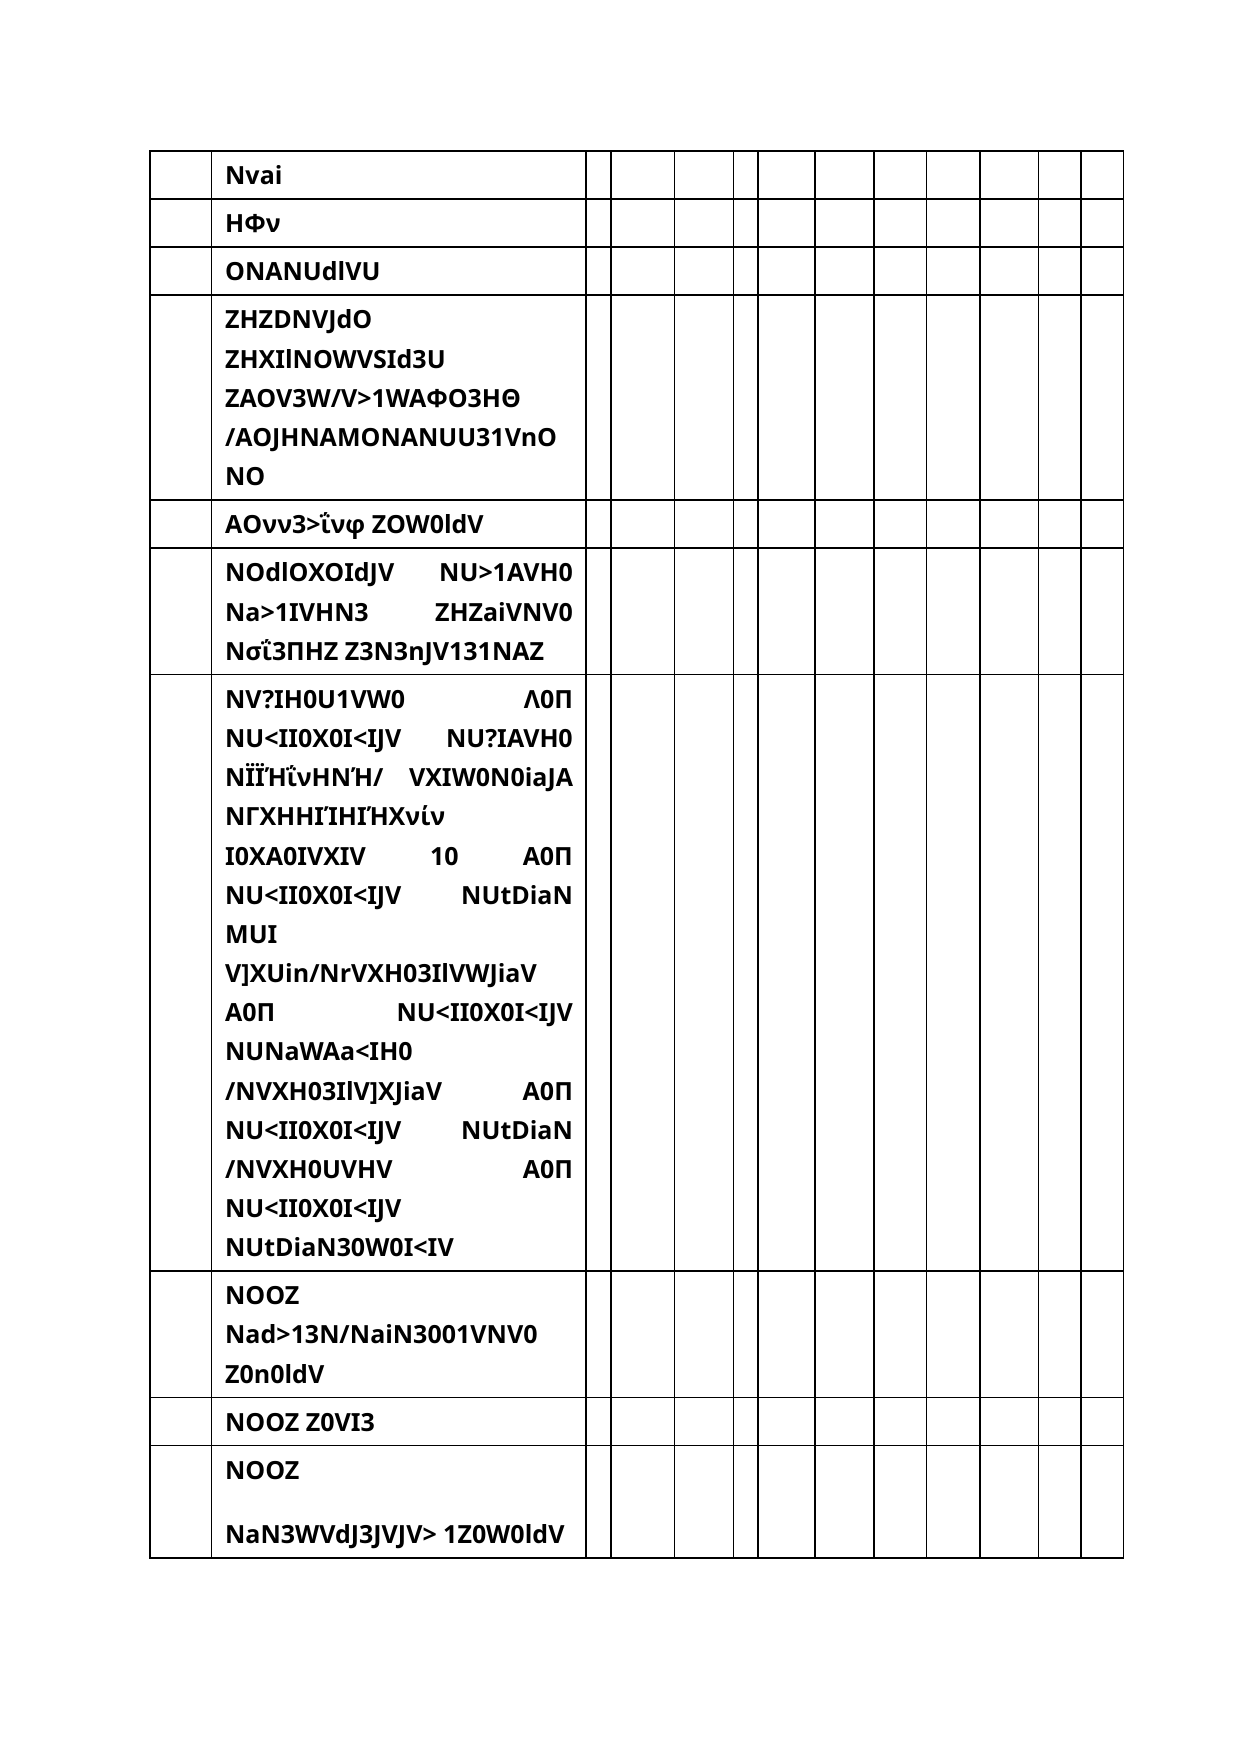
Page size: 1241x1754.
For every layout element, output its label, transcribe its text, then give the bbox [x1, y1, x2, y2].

table_cell [981, 296, 1038, 499]
table_cell [816, 675, 873, 1270]
table_cell [927, 675, 979, 1270]
table_cell [927, 501, 979, 547]
table_cell [1039, 675, 1080, 1270]
table_cell [612, 1446, 674, 1557]
table_cell [734, 152, 757, 198]
table_cell [675, 152, 733, 198]
table_cell [759, 501, 814, 547]
table_cell [1082, 296, 1123, 499]
table_cell [875, 296, 926, 499]
table_cell [981, 1272, 1038, 1397]
table_cell [675, 248, 733, 294]
table_cell [675, 1272, 733, 1397]
table_cell [612, 1272, 674, 1397]
table_cell NOdlOXOIdJV NU>1AVH0 Na>1IVHN3 ZHZaiVNV0 Νσΐ3ΠΗΖ Z3N3nJV131NAZ [212, 549, 585, 674]
table_cell [759, 675, 814, 1270]
table_cell [816, 296, 873, 499]
table_cell [927, 1398, 979, 1445]
table_cell [612, 1398, 674, 1445]
table_cell [612, 501, 674, 547]
table_cell [1039, 296, 1080, 499]
table_cell [759, 200, 814, 246]
table_cell [981, 549, 1038, 674]
table_cell [981, 675, 1038, 1270]
table_cell ZHZDNVJdO ZHXIlNOWVSId3U ZAOV3W/V>1WAΦΟ3ΗΘ /AOJHNAΜONANUU31VnONO [212, 296, 585, 499]
table_cell [875, 1446, 926, 1557]
table_cell [1082, 1398, 1123, 1445]
table_cell [734, 1398, 757, 1445]
table_cell [816, 248, 873, 294]
table_cell [587, 1272, 610, 1397]
table_cell [612, 296, 674, 499]
table_cell [1039, 1272, 1080, 1397]
table_cell [816, 200, 873, 246]
table_cell [981, 501, 1038, 547]
table_cell [981, 1398, 1038, 1445]
table_cell [675, 1398, 733, 1445]
table_cell [587, 675, 610, 1270]
table_cell [1082, 200, 1123, 246]
table_cell [816, 1272, 873, 1397]
table_cell [816, 1446, 873, 1557]
table_cell [1039, 1398, 1080, 1445]
table_cell [1082, 1446, 1123, 1557]
table_cell [587, 1446, 610, 1557]
table_cell [1082, 248, 1123, 294]
table_cell [734, 1446, 757, 1557]
table_cell [675, 296, 733, 499]
table_cell [927, 1272, 979, 1397]
table_cell [875, 200, 926, 246]
table_cell ONANUdlVU [212, 248, 585, 294]
table_cell [151, 1398, 211, 1445]
table_cell [734, 1272, 757, 1397]
table_cell [1082, 501, 1123, 547]
table_cell [587, 1398, 610, 1445]
table_cell [151, 152, 211, 198]
table_cell NV?IH0U1VW0 Λ0Π NU<II0X0I<IJV NU?IAVH0 ΝΪΪΉΐνΗΝΉ/ VXIW0N0iaJA ΝΓΧΗΗΙΊΗΙΉΧνίν I0XA0IVXIV 10 Α0Π NU<II0X0I<IJV NUtDiaN MUI V]XUin/NrVXH03IlVWJiaV Α0Π NU<II0X0I<IJV NUNaWAa<IH0 /NVXH03IlV]XJiaV Α0Π NU<II0X0I<IJV NUtDiaN /NVXH0UVHV Α0Π NU<II0X0I<IJV NUtDiaN30W0I<IV [212, 675, 585, 1270]
table_cell [612, 200, 674, 246]
table_cell [1039, 152, 1080, 198]
table_cell Nvai [212, 152, 585, 198]
table_cell [759, 1446, 814, 1557]
table_cell [816, 501, 873, 547]
table_cell [981, 200, 1038, 246]
table_cell [587, 152, 610, 198]
table_cell [612, 152, 674, 198]
table_cell NOOZ Nad>13N/NaiN3001VNV0 Z0n0ldV [212, 1272, 585, 1397]
table_cell ΗΦν [212, 200, 585, 246]
table_cell [927, 152, 979, 198]
table_cell AΟνν3>ΐνφ ZOW0ldV [212, 501, 585, 547]
table_cell [675, 1446, 733, 1557]
table_cell [816, 549, 873, 674]
table_cell [612, 549, 674, 674]
table_cell [675, 200, 733, 246]
table_cell [734, 501, 757, 547]
table_cell [151, 1272, 211, 1397]
table_cell [587, 501, 610, 547]
table_cell [875, 675, 926, 1270]
table_cell [612, 248, 674, 294]
table_cell [1039, 501, 1080, 547]
table_cell [981, 1446, 1038, 1557]
table_cell [151, 549, 211, 674]
table_cell NOOZ Z0VI3 [212, 1398, 585, 1445]
table_cell [759, 248, 814, 294]
table_cell [875, 1398, 926, 1445]
table_cell [981, 248, 1038, 294]
table_cell [981, 152, 1038, 198]
table_cell [1039, 248, 1080, 294]
table_cell [875, 501, 926, 547]
table_cell [151, 675, 211, 1270]
table_cell [875, 1272, 926, 1397]
table_cell [675, 501, 733, 547]
table_cell [875, 152, 926, 198]
table_cell [612, 675, 674, 1270]
table_cell [151, 200, 211, 246]
table_cell [587, 549, 610, 674]
table_cell [875, 248, 926, 294]
table_cell [927, 200, 979, 246]
table_cell [151, 1446, 211, 1557]
table_cell [734, 248, 757, 294]
table_cell [759, 1398, 814, 1445]
table_cell NOOZ NaN3WVdJ3JVJV> 1Z0W0ldV [212, 1446, 585, 1557]
table_cell [1039, 549, 1080, 674]
table_cell [1082, 152, 1123, 198]
table_cell [759, 152, 814, 198]
table_cell [675, 549, 733, 674]
table_cell [151, 248, 211, 294]
table_cell [1039, 1446, 1080, 1557]
table_cell [587, 248, 610, 294]
table_cell [1082, 675, 1123, 1270]
table_cell [816, 152, 873, 198]
table_cell [675, 675, 733, 1270]
table_cell [927, 549, 979, 674]
table_cell [1039, 200, 1080, 246]
table_cell [587, 296, 610, 499]
table_cell [1082, 1272, 1123, 1397]
table_cell [1082, 549, 1123, 674]
table_cell [927, 248, 979, 294]
table_cell [816, 1398, 873, 1445]
table_cell [587, 200, 610, 246]
table_cell [759, 1272, 814, 1397]
table_cell [734, 675, 757, 1270]
table_cell [734, 549, 757, 674]
table_cell [734, 200, 757, 246]
table_cell [151, 501, 211, 547]
table_cell [759, 549, 814, 674]
table_cell [151, 296, 211, 499]
table_cell [927, 1446, 979, 1557]
table_cell [927, 296, 979, 499]
table_cell [734, 296, 757, 499]
table_cell [875, 549, 926, 674]
table_cell [759, 296, 814, 499]
